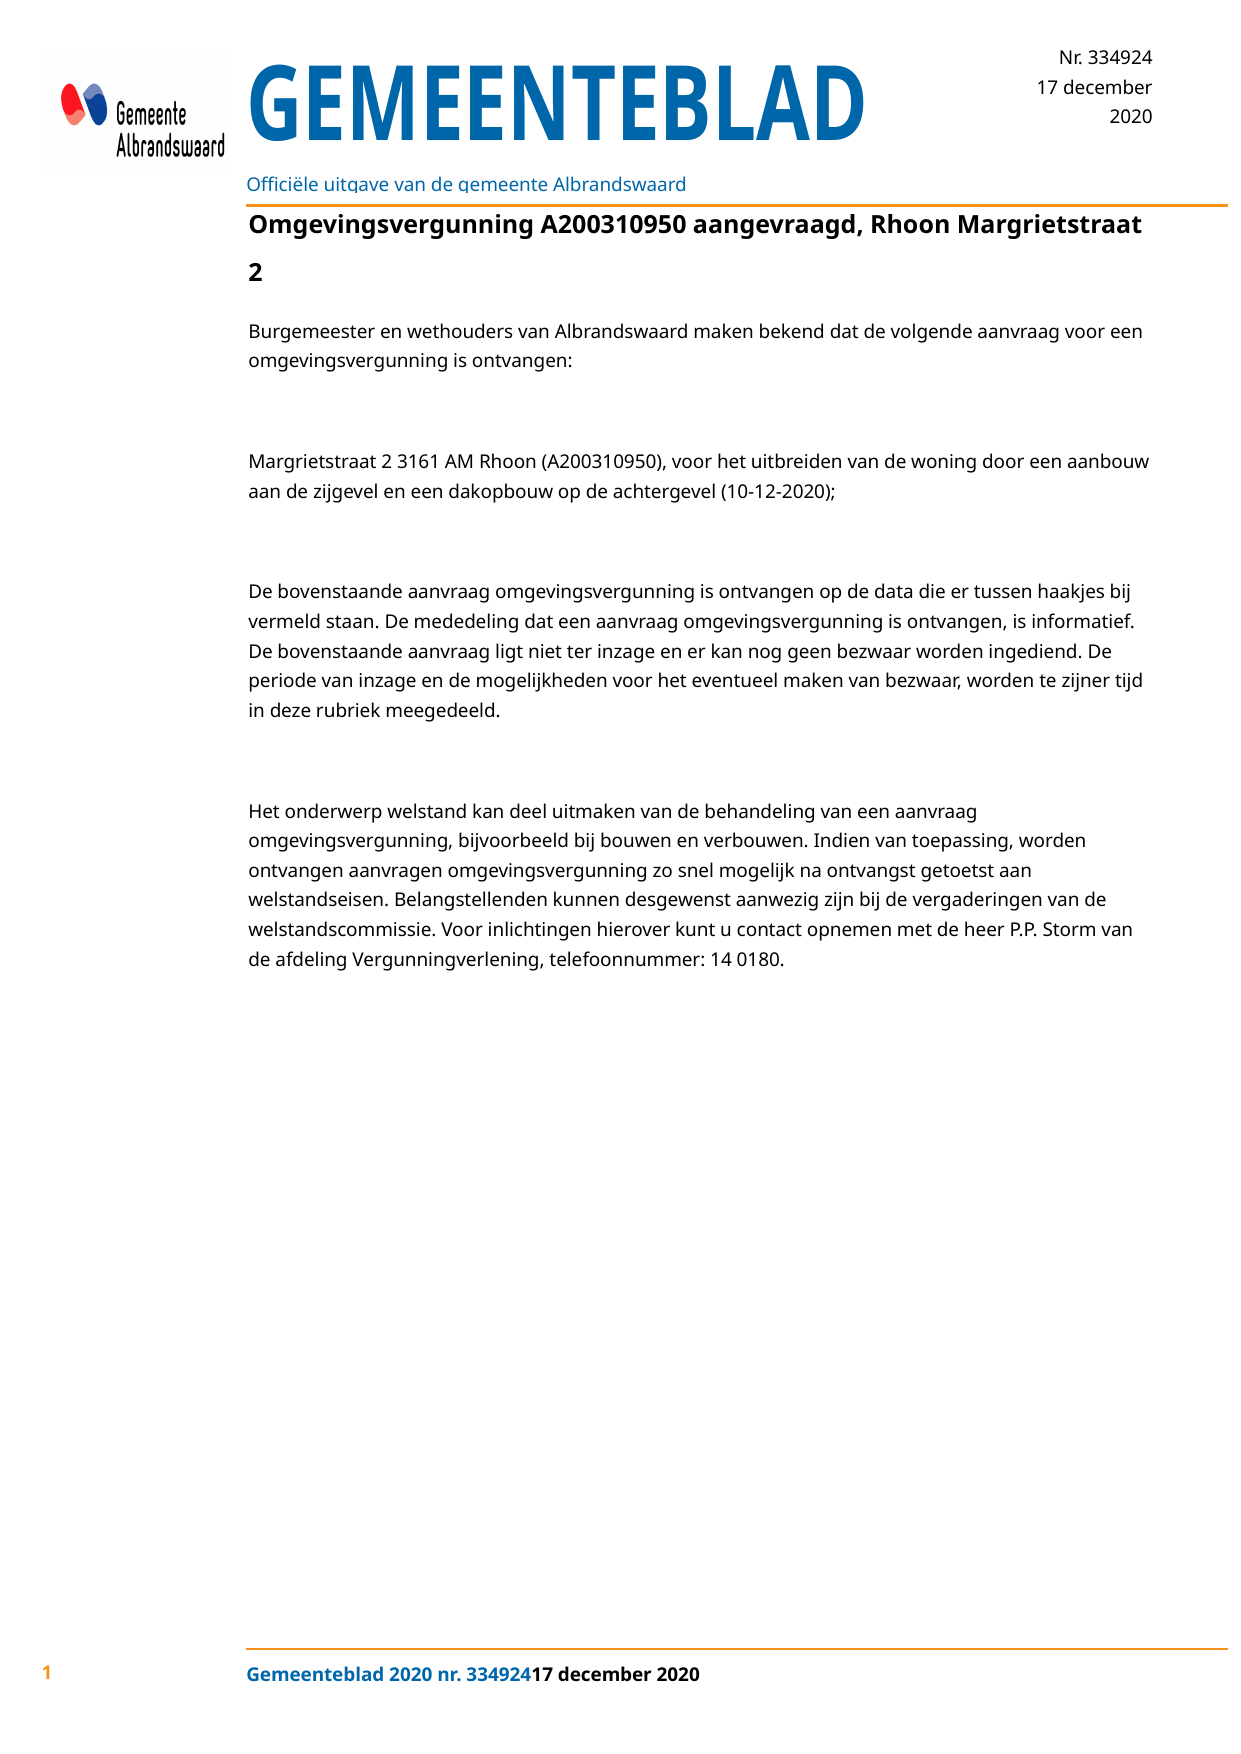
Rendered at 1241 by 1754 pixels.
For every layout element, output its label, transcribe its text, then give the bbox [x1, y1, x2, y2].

text Burgemeester en wethouders van Albrandswaard maken bekend dat de volgende aanvraag voor een omgevingsvergunning is ontvangen: [248, 318, 1152, 373]
text Margrietstraat 2 3161 AM Rhoon (A200310950), voor het uitbreiden van de woning door een aanbouw aan de zijgevel en een dakopbouw op de achtergevel (10-12-2020); [248, 448, 1152, 504]
text Het onderwerp welstand kan deel uitmaken van de behandeling van een aanvraag omgevingsvergunning, bijvoorbeeld bij bouwen en verbouwen. Indien van toepassing, worden ontvangen aanvragen omgevingsvergunning zo snel mogelijk na ontvangst getoetst aan welstandseisen. Belangstellenden kunnen desgewenst aanwezig zijn bij de vergaderingen van de welstandscommissie. Voor inlichtingen hierover kunt u contact opnemen met de heer P.P. Storm van de afdeling Vergunningverlening, telefoonnummer: 14 0180. [248, 798, 1152, 972]
picture [41, 47, 231, 172]
text De bovenstaande aanvraag omgevingsvergunning is ontvangen op de data die er tussen haakjes bij vermeld staan. De mededeling dat een aanvraag omgevingsvergunning is ontvangen, is informatief. De bovenstaande aanvraag ligt niet ter inzage en er kan nog geen bezwaar worden ingediend. De periode van inzage en de mogelijkheden voor het eventueel maken van bezwaar, worden te zijner tijd in deze rubriek meegedeeld. [248, 579, 1152, 723]
text Omgevingsvergunning A200310950 aangevraagd, Rhoon Margrietstraat 2 [248, 207, 1152, 288]
